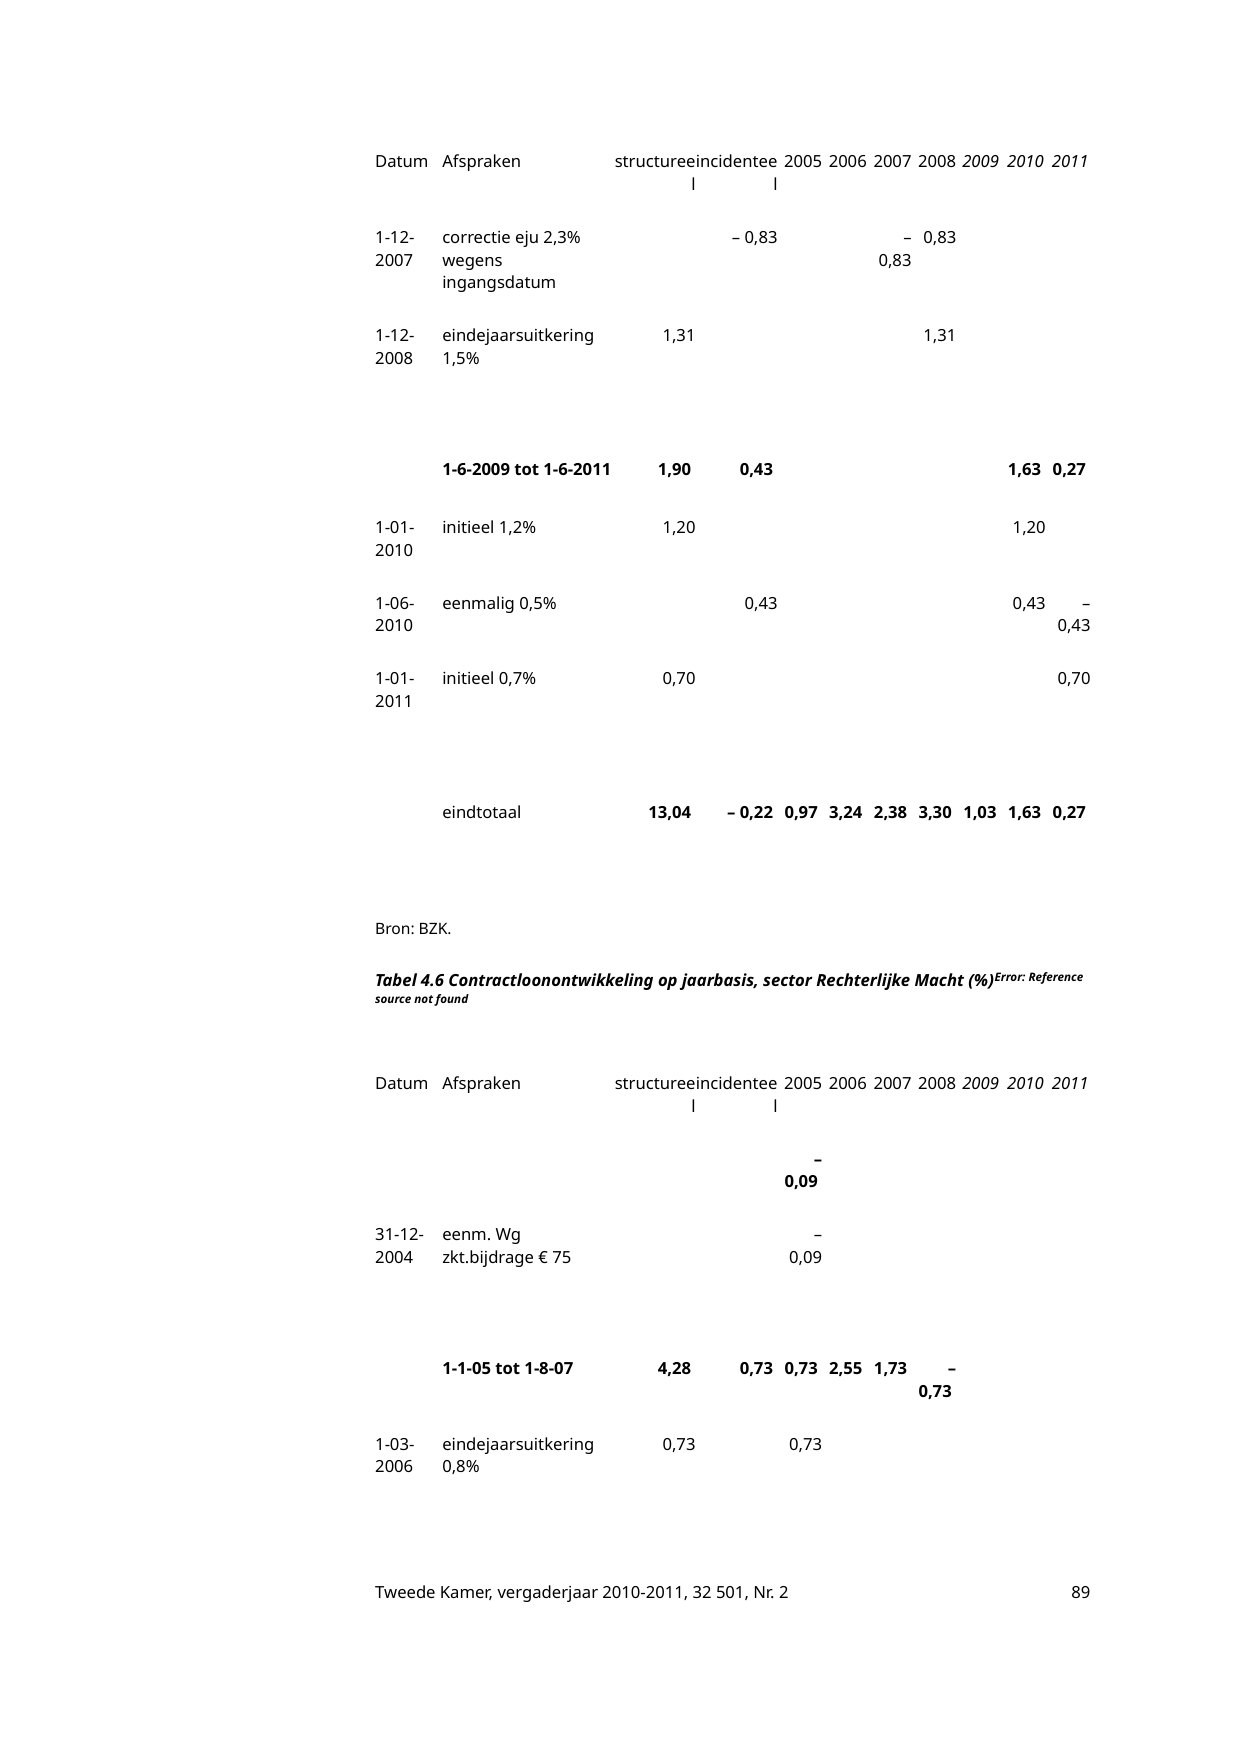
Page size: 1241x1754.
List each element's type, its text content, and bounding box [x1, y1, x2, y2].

table_header Afspraken [442, 1072, 613, 1147]
table_cell 0,73 [777, 1432, 822, 1507]
table_cell [613, 1223, 695, 1298]
table_cell [1045, 742, 1090, 801]
table_header 2007 [867, 150, 911, 225]
table_header 2011 [1045, 150, 1090, 225]
table_cell 2,38 [867, 801, 911, 859]
table_cell [777, 667, 822, 742]
table_cell [375, 1298, 442, 1357]
table_cell [911, 458, 956, 516]
table_cell [1001, 667, 1045, 742]
table_cell [1001, 1223, 1045, 1298]
table_cell [613, 591, 695, 667]
table_cell 0,97 [777, 801, 822, 859]
table_cell [613, 225, 695, 323]
table_cell [822, 1432, 867, 1507]
table_cell 13,04 [613, 801, 695, 859]
table_cell [911, 1223, 956, 1298]
table_cell 1,73 [867, 1357, 911, 1432]
table_cell 3,24 [822, 801, 867, 859]
table_cell [442, 399, 613, 457]
table_cell [956, 516, 1001, 591]
table_cell eenm. Wg zkt.bijdrage € 75 [442, 1223, 613, 1298]
table_cell [695, 1432, 777, 1507]
table_cell [867, 1432, 911, 1507]
table_cell [822, 225, 867, 323]
table_cell [867, 458, 911, 516]
table_cell [956, 1432, 1001, 1507]
table_cell [956, 225, 1001, 323]
table_cell eindejaarsuitkering 1,5% [442, 324, 613, 399]
table_cell 1-03-2006 [375, 1432, 442, 1507]
table_cell [1001, 1148, 1045, 1223]
table_cell [442, 1148, 613, 1223]
table_cell [1001, 324, 1045, 399]
table_cell [867, 1298, 911, 1357]
table_cell [695, 516, 777, 591]
table_cell [375, 801, 442, 859]
table_cell 1,63 [1001, 458, 1045, 516]
table_cell [822, 516, 867, 591]
table_cell eindejaarsuitkering 0,8% [442, 1432, 613, 1507]
table_cell 1-6-2009 tot 1-6-2011 [442, 458, 613, 516]
table_cell [777, 591, 822, 667]
table_cell [613, 1148, 695, 1223]
table_cell [1045, 1357, 1090, 1432]
table_cell [822, 1223, 867, 1298]
table_cell [777, 458, 822, 516]
table_cell [822, 399, 867, 457]
table_header 2011 [1045, 1072, 1090, 1147]
table_header 2009 [956, 1072, 1001, 1147]
text Tabel 4.6 Contractloonontwikkeling op jaarbasis, sector Rechterlijke Macht (%)1 [375, 969, 1090, 1014]
table_cell [1045, 1148, 1090, 1223]
table_cell 1,31 [613, 324, 695, 399]
table_cell [695, 324, 777, 399]
table_cell 2,55 [822, 1357, 867, 1432]
table_header 2005 [777, 150, 822, 225]
table_cell [777, 324, 822, 399]
table_header Datum [375, 150, 442, 225]
table_cell initieel 0,7% [442, 667, 613, 742]
table_cell [867, 591, 911, 667]
table_cell 1,20 [1001, 516, 1045, 591]
table_cell 0,73 [613, 1432, 695, 1507]
table_cell [822, 667, 867, 742]
table_cell [375, 1148, 442, 1223]
table_header Afspraken [442, 150, 613, 225]
table_cell [613, 1298, 695, 1357]
table_cell [442, 1298, 613, 1357]
table_cell [1001, 1432, 1045, 1507]
table_cell initieel 1,2% [442, 516, 613, 591]
table_cell 0,70 [1045, 667, 1090, 742]
table_cell [375, 399, 442, 457]
table_cell [442, 742, 613, 801]
table_cell 31-12-2004 [375, 1223, 442, 1298]
table_header 2006 [822, 1072, 867, 1147]
table_cell [867, 1148, 911, 1223]
table_cell 1-01-2011 [375, 667, 442, 742]
table_cell [867, 516, 911, 591]
table_cell 0,43 [695, 458, 777, 516]
table_cell 0,43 [695, 591, 777, 667]
table_cell [1045, 516, 1090, 591]
table_cell [822, 742, 867, 801]
table_cell eindtotaal [442, 801, 613, 859]
table_cell 3,30 [911, 801, 956, 859]
table_cell – 0,22 [695, 801, 777, 859]
table_cell 1-1-05 tot 1-8-07 [442, 1357, 613, 1432]
table_cell [1001, 225, 1045, 323]
table_header Datum [375, 1072, 442, 1147]
table_cell [822, 458, 867, 516]
table_cell [1045, 1298, 1090, 1357]
table_header 2008 [911, 150, 956, 225]
table_cell [911, 591, 956, 667]
table_cell [956, 1148, 1001, 1223]
table_cell [695, 399, 777, 457]
table_cell [1001, 1357, 1045, 1432]
table_cell [956, 1357, 1001, 1432]
table_cell 0,73 [695, 1357, 777, 1432]
table_cell [911, 742, 956, 801]
table_cell [956, 399, 1001, 457]
table_cell 1,31 [911, 324, 956, 399]
table_cell 1,63 [1001, 801, 1045, 859]
table_header 2010 [1001, 150, 1045, 225]
table_cell [613, 742, 695, 801]
table_header 2005 [777, 1072, 822, 1147]
table_header structureel [613, 1072, 695, 1147]
table_cell [375, 1357, 442, 1432]
table_cell [1045, 225, 1090, 323]
table_cell [822, 1148, 867, 1223]
table_cell [867, 1223, 911, 1298]
table_cell [613, 399, 695, 457]
table_cell [695, 1223, 777, 1298]
table_cell [777, 1298, 822, 1357]
table_cell [822, 1298, 867, 1357]
table_cell [956, 742, 1001, 801]
table_cell [911, 399, 956, 457]
table_cell [1045, 1432, 1090, 1507]
table_cell [867, 667, 911, 742]
table_header 2007 [867, 1072, 911, 1147]
table_cell 1,90 [613, 458, 695, 516]
table_cell [956, 324, 1001, 399]
table_cell 4,28 [613, 1357, 695, 1432]
table_cell [911, 1148, 956, 1223]
table_header 2010 [1001, 1072, 1045, 1147]
table_cell [822, 591, 867, 667]
table_cell 0,83 [911, 225, 956, 323]
table_header incidenteel [695, 1072, 777, 1147]
table_header 2006 [822, 150, 867, 225]
table_cell [375, 742, 442, 801]
table_cell [867, 399, 911, 457]
table_cell [956, 667, 1001, 742]
table_cell – 0,43 [1045, 591, 1090, 667]
table_cell 1,03 [956, 801, 1001, 859]
table_cell [1001, 1298, 1045, 1357]
table_cell [956, 1223, 1001, 1298]
table_cell 0,27 [1045, 458, 1090, 516]
table_cell [695, 1298, 777, 1357]
table_header incidenteel [695, 150, 777, 225]
table_cell [777, 742, 822, 801]
table_cell [695, 667, 777, 742]
table_cell [956, 591, 1001, 667]
table_header 2008 [911, 1072, 956, 1147]
table_cell 1-01-2010 [375, 516, 442, 591]
table_cell 1,20 [613, 516, 695, 591]
table_cell 0,27 [1045, 801, 1090, 859]
table_cell eenmalig 0,5% [442, 591, 613, 667]
table_cell [911, 1432, 956, 1507]
table_cell – 0,09 [777, 1148, 822, 1223]
table_cell [777, 225, 822, 323]
table_cell [867, 324, 911, 399]
table_cell correctie eju 2,3% wegens ingangsdatum [442, 225, 613, 323]
table_cell 1-12-2008 [375, 324, 442, 399]
table_cell – 0,73 [911, 1357, 956, 1432]
table_cell [1045, 1223, 1090, 1298]
table_cell [867, 742, 911, 801]
table_cell [777, 516, 822, 591]
table_cell [375, 458, 442, 516]
table_cell [1001, 399, 1045, 457]
table_cell [911, 667, 956, 742]
table_cell [1001, 742, 1045, 801]
table_cell [695, 1148, 777, 1223]
table_cell [956, 458, 1001, 516]
table_cell [822, 324, 867, 399]
table_header structureel [613, 150, 695, 225]
table_cell – 0,83 [867, 225, 911, 323]
table_cell [695, 742, 777, 801]
table_cell 0,70 [613, 667, 695, 742]
table_header 2009 [956, 150, 1001, 225]
text Bron: BZK. [375, 917, 1090, 939]
table_cell 0,43 [1001, 591, 1045, 667]
table_cell [777, 399, 822, 457]
table_cell 0,73 [777, 1357, 822, 1432]
table_cell [956, 1298, 1001, 1357]
table_cell [1045, 399, 1090, 457]
table_cell – 0,83 [695, 225, 777, 323]
table_cell 1-12-2007 [375, 225, 442, 323]
table_cell 1-06-2010 [375, 591, 442, 667]
table_cell [911, 516, 956, 591]
table_cell [911, 1298, 956, 1357]
table_cell – 0,09 [777, 1223, 822, 1298]
table_cell [1045, 324, 1090, 399]
